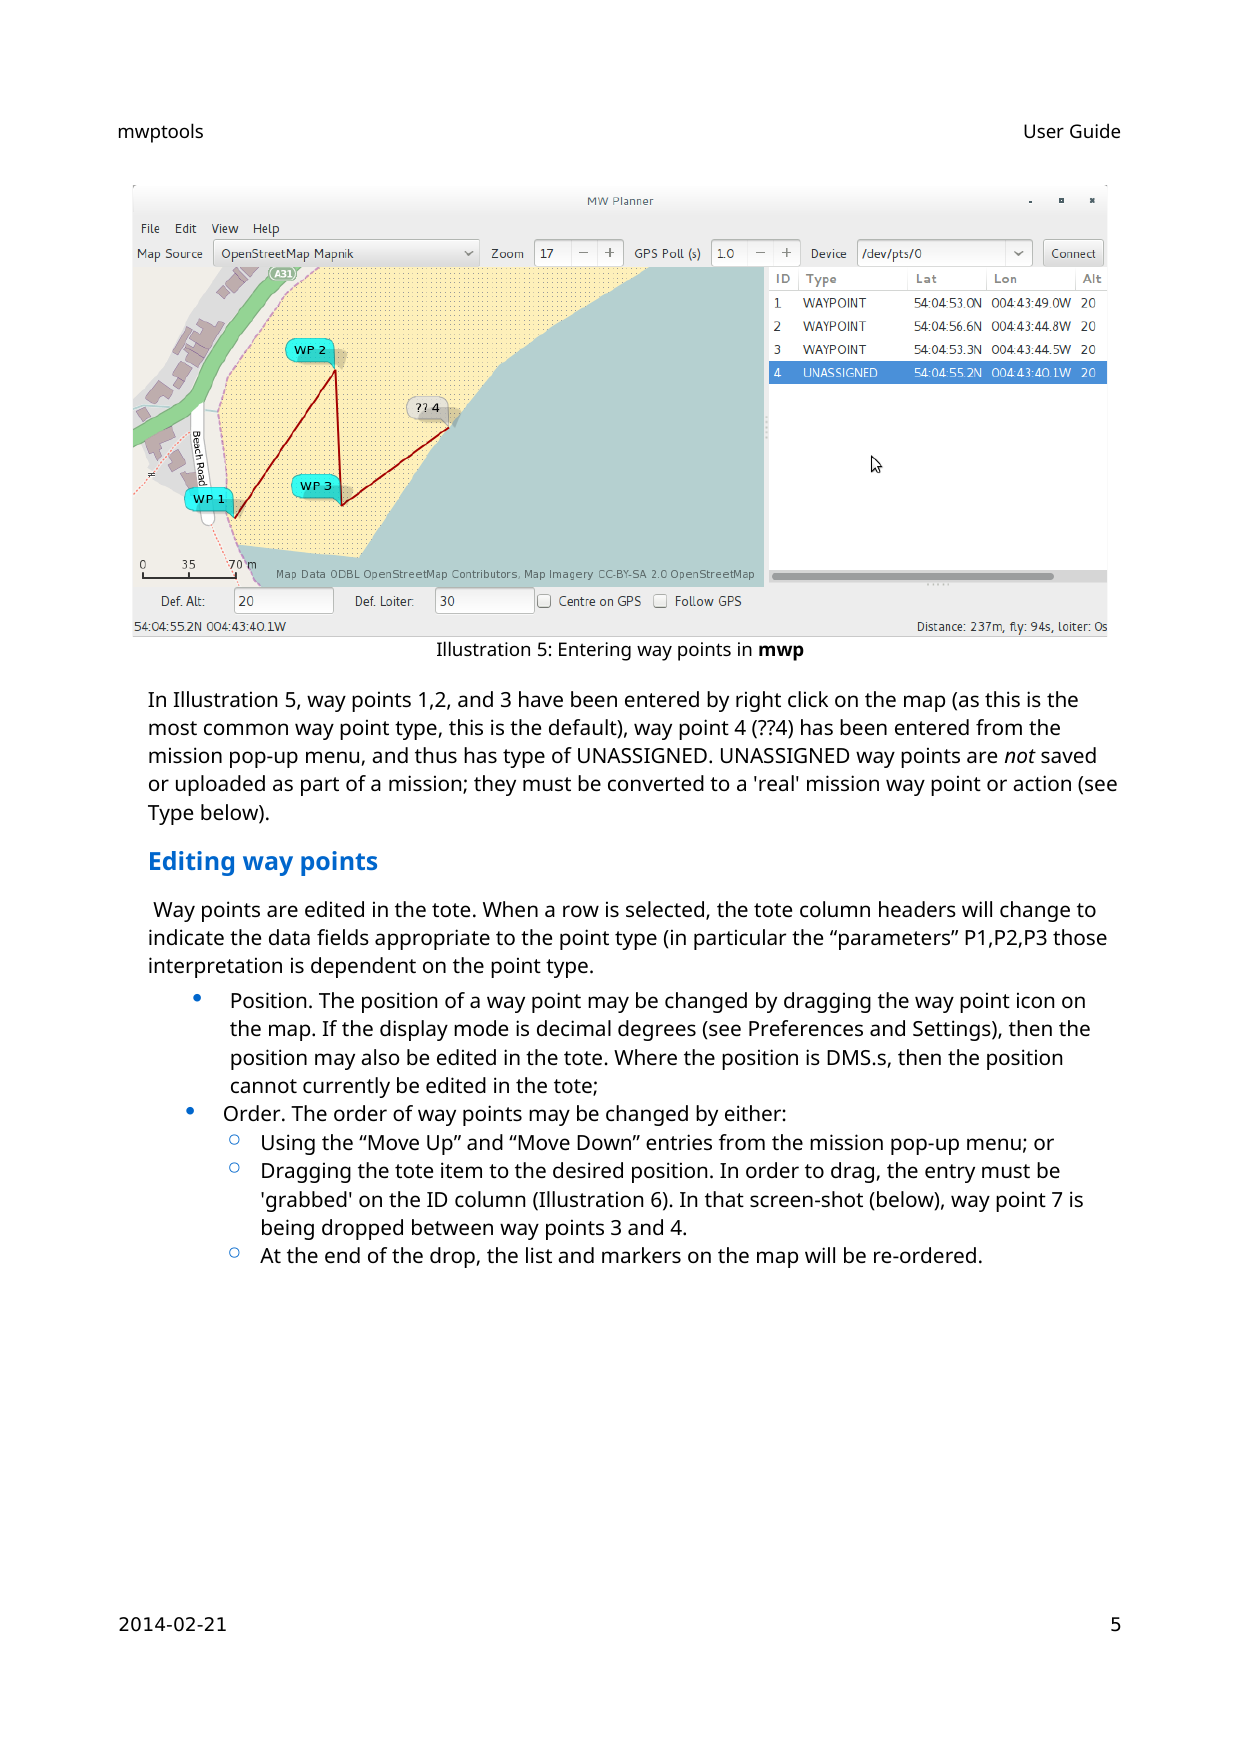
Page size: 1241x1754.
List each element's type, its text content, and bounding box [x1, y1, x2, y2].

list At the end of the drop, the list and markers on the map will be re-ordered. [223, 1241, 1122, 1270]
list Using the “Move Up” and “Move Down” entries from the mission pop-up menu; or [223, 1128, 1122, 1156]
picture [132, 185, 1108, 637]
text Way points are edited in the tote. When a row is selected, the tote column headers will change to indicate the data fields appropriate to the point type (in particular the “parameters” P1,P2,P3 those interpretation is dependent on the point type. [148, 895, 1122, 980]
list Position. The position of a way point may be changed by dragging the way point icon on the map. If the display mode is decimal degrees (see Preferences and Settings), then the position may also be edited in the tote. Where the position is DMS.s, then the position cannot currently be edited in the tote; [192, 986, 1122, 1099]
text Illustration 5: Entering way points in mwp [133, 637, 1107, 662]
text In Illustration 5, way points 1,2, and 3 have been entered by right click on the map (as this is the most common way point type, this is the default), way point 4 (??4) has been entered from the mission pop-up menu, and thus has type of UNASSIGNED. UNASSIGNED way points are not saved or uploaded as part of a mission; they must be converted to a 'real' mission way point or action (see Type below). [148, 685, 1122, 826]
list Order. The order of way points may be changed by either: [185, 1099, 1122, 1128]
subtitle Editing way points [148, 843, 1122, 877]
list Dragging the tote item to the desired position. In order to drag, the entry must be 'grabbed' on the ID column (Illustration 6). In that screen-shot (below), way point 7 is being dropped between way points 3 and 4. [223, 1156, 1122, 1241]
